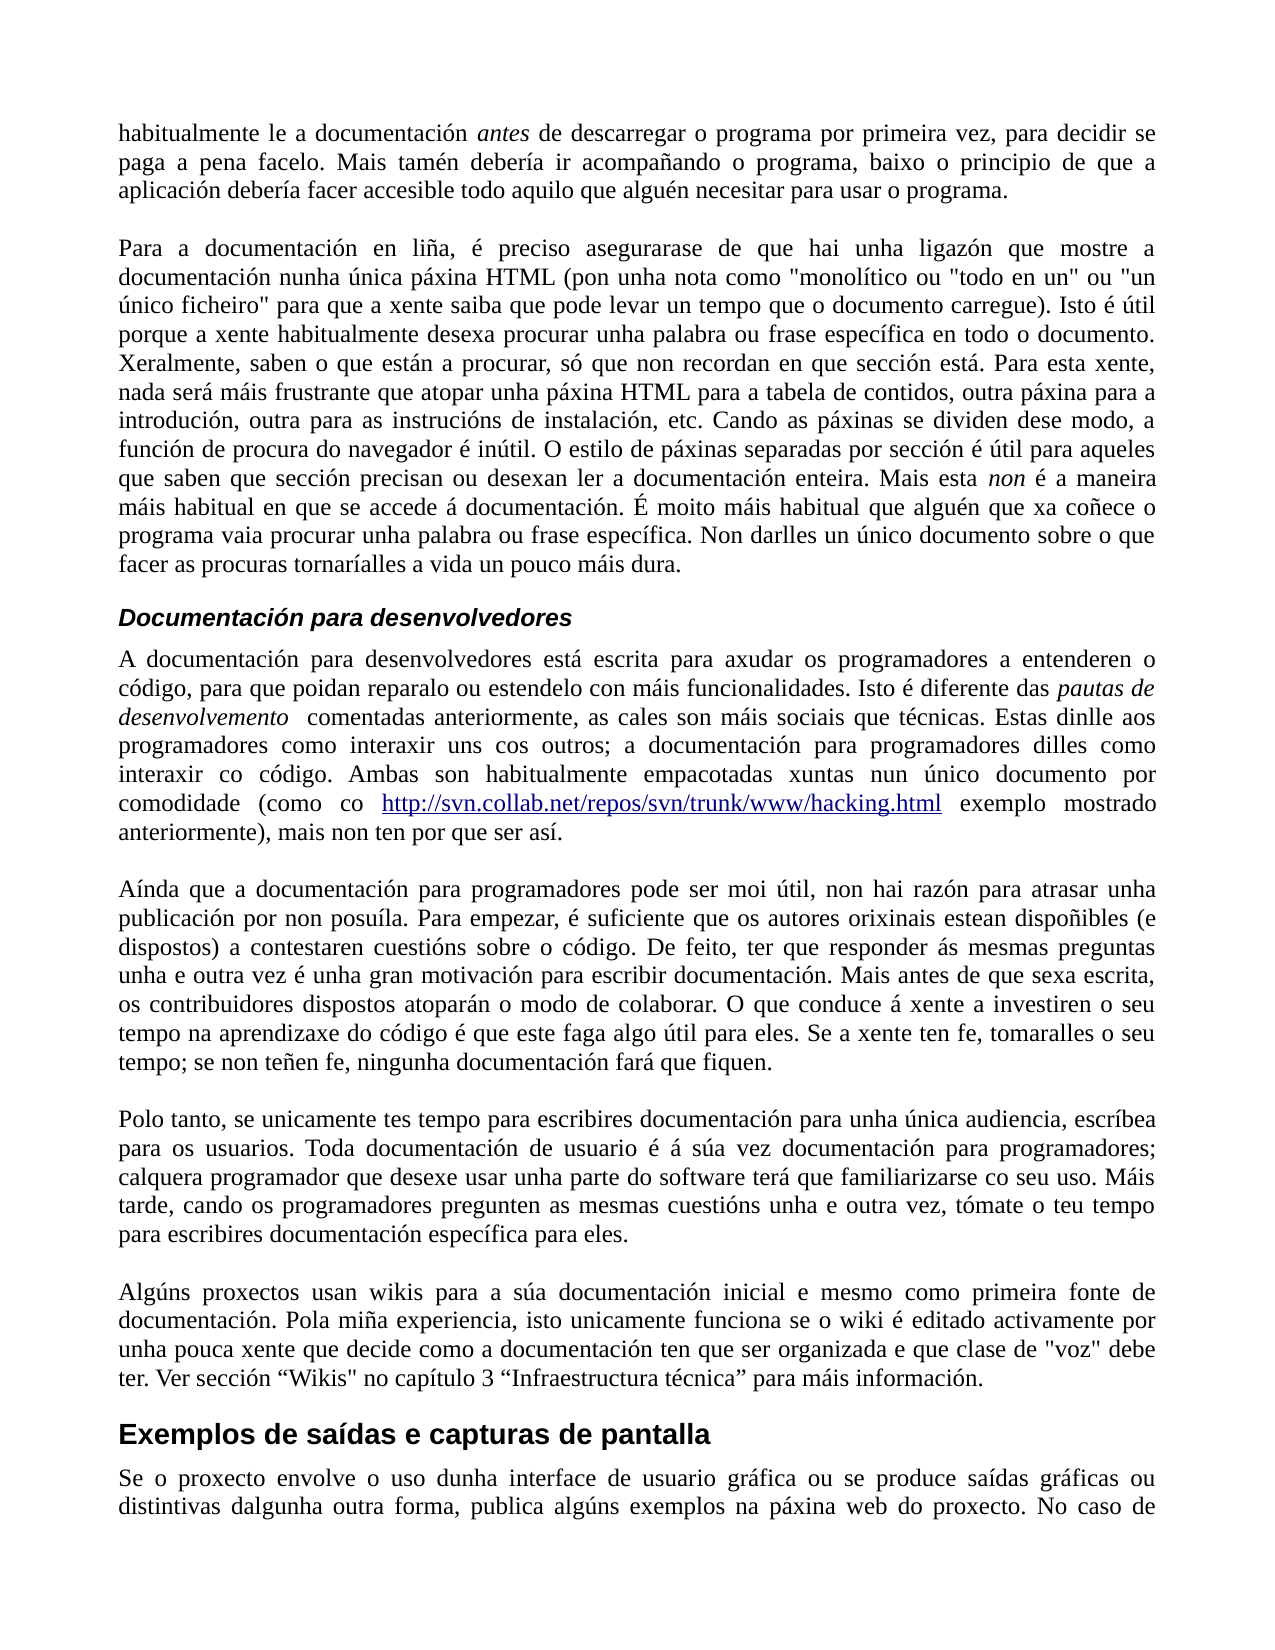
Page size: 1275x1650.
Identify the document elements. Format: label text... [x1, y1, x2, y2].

text habitualmente le a documentación antes de descarregar o programa por primeira vez, para decidir se paga a pena facelo. Mais tamén debería ir acompañando o programa, baixo o principio de que a aplicación debería facer accesible todo aquilo que alguén necesitar para usar o programa. [118, 118, 1157, 204]
text Aínda que a documentación para programadores pode ser moi útil, non hai razón para atrasar unha publicación por non posuíla. Para empezar, é suficiente que os autores orixinais estean dispoñibles (e dispostos) a contestaren cuestións sobre o código. De feito, ter que responder ás mesmas preguntas unha e outra vez é unha gran motivación para escribir documentación. Mais antes de que sexa escrita, os contribuidores dispostos atoparán o modo de colaborar. O que conduce á xente a investiren o seu tempo na aprendizaxe do código é que este faga algo útil para eles. Se a xente ten fe, tomaralles o seu tempo; se non teñen fe, ningunha documentación fará que fiquen. [118, 874, 1157, 1075]
text Polo tanto, se unicamente tes tempo para escribires documentación para unha única audiencia, escríbea para os usuarios. Toda documentación de usuario é á súa vez documentación para programadores; calquera programador que desexe usar unha parte do software terá que familiarizarse co seu uso. Máis tarde, cando os programadores pregunten as mesmas cuestións unha e outra vez, tómate o teu tempo para escribires documentación específica para eles. [118, 1104, 1157, 1248]
text Se o proxecto envolve o uso dunha interface de usuario gráfica ou se produce saídas gráficas ou distintivas dalgunha outra forma, publica algúns exemplos na páxina web do proxecto. No caso de [118, 1463, 1157, 1520]
text Para a documentación en liña, é preciso asegurarase de que hai unha ligazón que mostre a documentación nunha única páxina HTML (pon unha nota como "monolítico ou "todo en un" ou "un único ficheiro" para que a xente saiba que pode levar un tempo que o documento carregue). Isto é útil porque a xente habitualmente desexa procurar unha palabra ou frase específica en todo o documento. Xeralmente, saben o que están a procurar, só que non recordan en que sección está. Para esta xente, nada será máis frustrante que atopar unha páxina HTML para a tabela de contidos, outra páxina para a introdución, outra para as instrucións de instalación, etc. Cando as páxinas se dividen dese modo, a función de procura do navegador é inútil. O estilo de páxinas separadas por sección é útil para aqueles que saben que sección precisan ou desexan ler a documentación enteira. Mais esta non é a maneira máis habitual en que se accede á documentación. É moito máis habitual que alguén que xa coñece o programa vaia procurar unha palabra ou frase específica. Non darlles un único documento sobre o que facer as procuras tornaríalles a vida un pouco máis dura. [118, 233, 1157, 578]
text Algúns proxectos usan wikis para a súa documentación inicial e mesmo como primeira fonte de documentación. Pola miña experiencia, isto unicamente funciona se o wiki é editado activamente por unha pouca xente que decide como a documentación ten que ser organizada e que clase de "voz" debe ter. Ver sección “Wikis" no capítulo 3 “Infraestructura técnica” para máis información. [118, 1277, 1157, 1392]
subtitle Exemplos de saídas e capturas de pantalla [118, 1417, 1157, 1450]
subtitle Documentación para desenvolvedores [118, 603, 1157, 632]
text A documentación para desenvolvedores está escrita para axudar os programadores a entenderen o código, para que poidan reparalo ou estendelo con máis funcionalidades. Isto é diferente das pautas de desenvolvemento comentadas anteriormente, as cales son máis sociais que técnicas. Estas dinlle aos programadores como interaxir uns cos outros; a documentación para programadores dilles como interaxir co código. Ambas son habitualmente empacotadas xuntas nun único documento por comodidade (como co http://svn.collab.net/repos/svn/trunk/www/hacking.html exemplo mostrado anteriormente), mais non ten por que ser así. [118, 644, 1157, 845]
